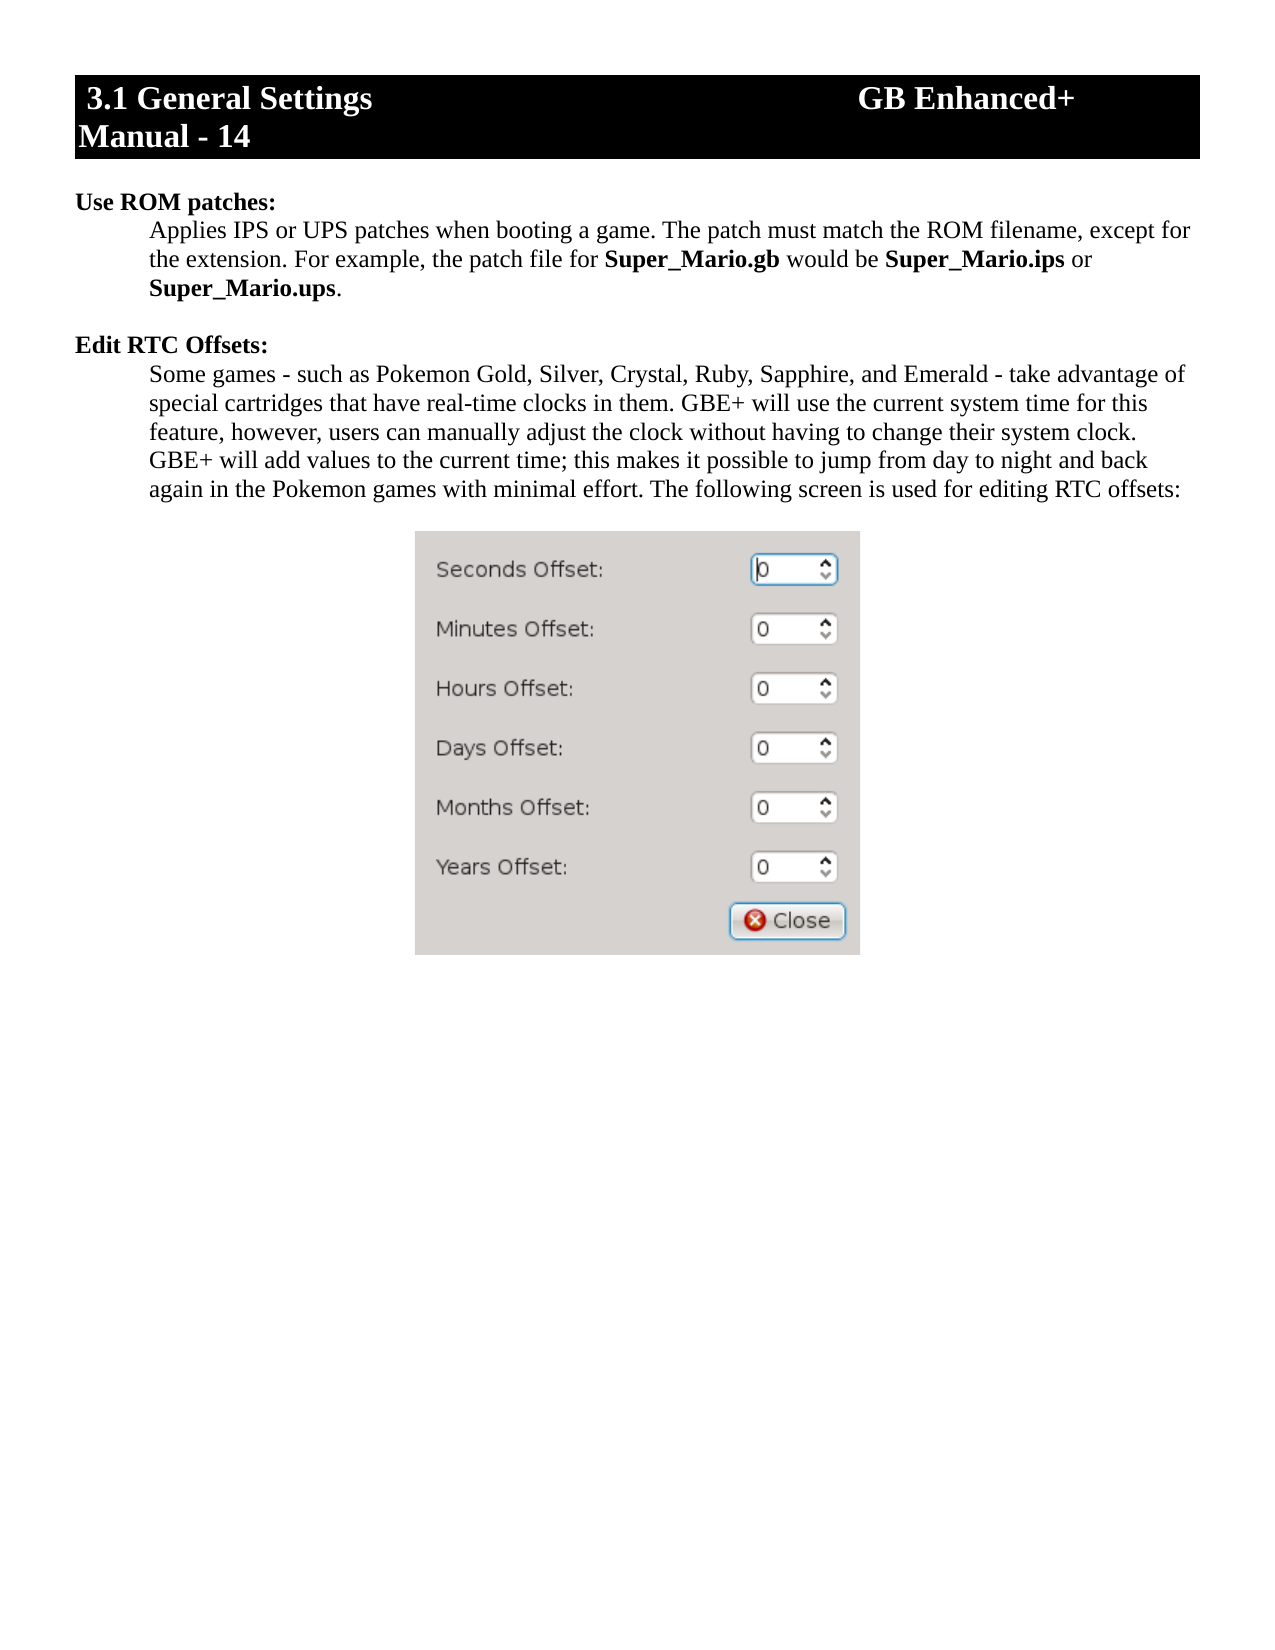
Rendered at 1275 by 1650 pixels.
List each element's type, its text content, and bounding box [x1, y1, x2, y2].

picture [414, 531, 861, 955]
text Applies IPS or UPS patches when booting a game. The patch must match the ROM filename, except for the extension. For example, the patch file for Super_Mario.gb would be Super_Mario.ips or Super_Mario.ups. [75, 215, 1200, 302]
text 3.1 General Settings GB Enhanced+ Manual - 12 [75, 75, 1200, 158]
text Some games - such as Pokemon Gold, Silver, Crystal, Ruby, Sapphire, and Emerald - take advantage of special cartridges that have real-time clocks in them. GBE+ will use the current system time for this feature, however, users can manually adjust the clock without having to change their system clock. GBE+ will add values to the current time; this makes it possible to jump from day to night and back again in the Pokemon games with minimal effort. The following screen is used for editing RTC offsets: [75, 359, 1200, 503]
text Use ROM patches: [75, 187, 1200, 215]
text Edit RTC Offsets: [75, 330, 1200, 359]
